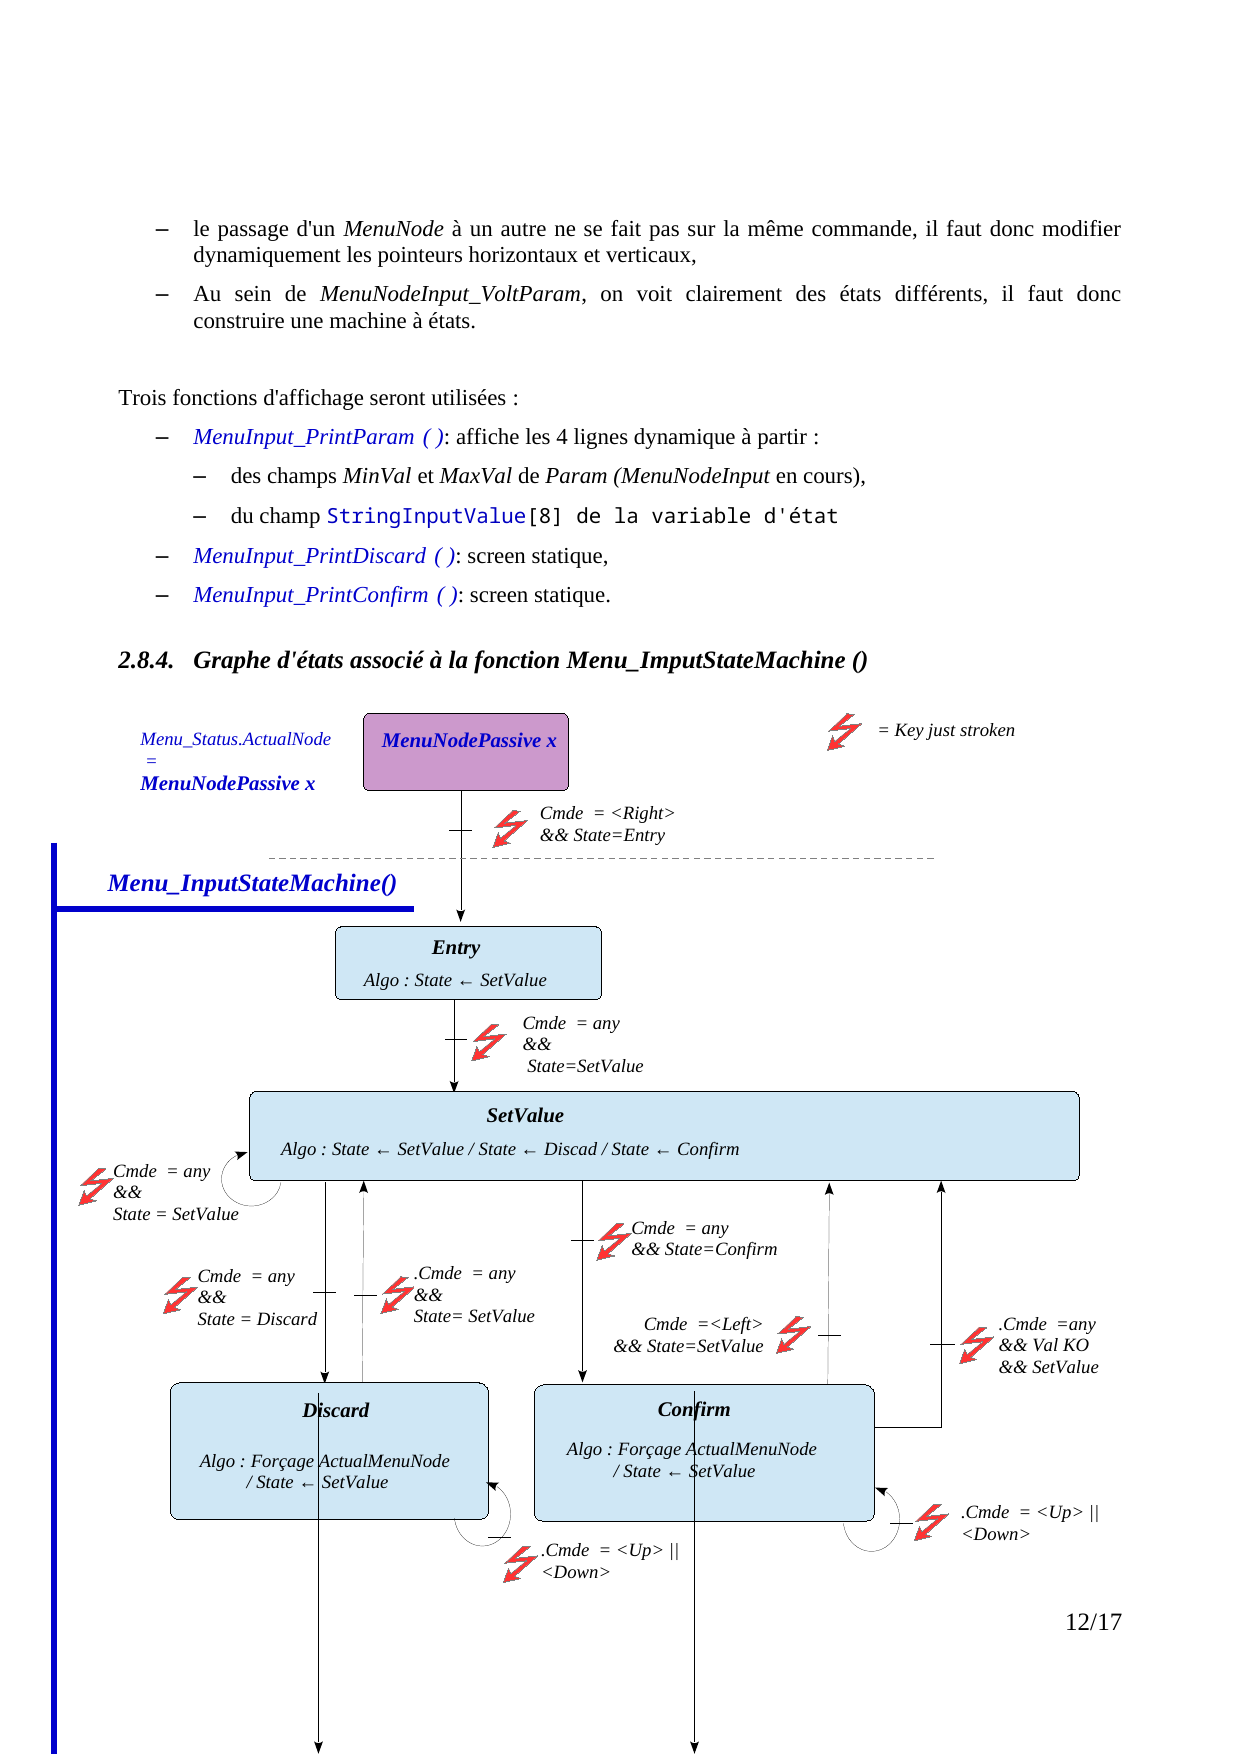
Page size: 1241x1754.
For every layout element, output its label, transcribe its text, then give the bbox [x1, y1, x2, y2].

list du champ StringInputValue[8] de la variable d'état [193, 501, 1122, 529]
list le passage d'un MenuNode à un autre ne se fait pas sur la même commande, il faut donc modifier dynamiquement les pointeurs horizontaux et verticaux, [156, 215, 1122, 268]
list des champs MinVal et MaxVal de Param (MenuNodeInput en cours), [193, 462, 1122, 488]
list Au sein de MenuNodeInput_VoltParam, on voit clairement des états différents, il faut donc construire une machine à états. [156, 280, 1122, 333]
list MenuInput_PrintDiscard ( ): screen statique, [156, 542, 1122, 568]
list MenuInput_PrintConfirm ( ): screen statique. [156, 581, 1122, 607]
text Trois fonctions d'affichage seront utilisées : [118, 384, 1122, 411]
list MenuInput_PrintParam ( ): affiche les 4 lignes dynamique à partir : [156, 423, 1122, 450]
subtitle Graphe d'états associé à la fonction Menu_ImputStateMachine () [118, 645, 1122, 673]
